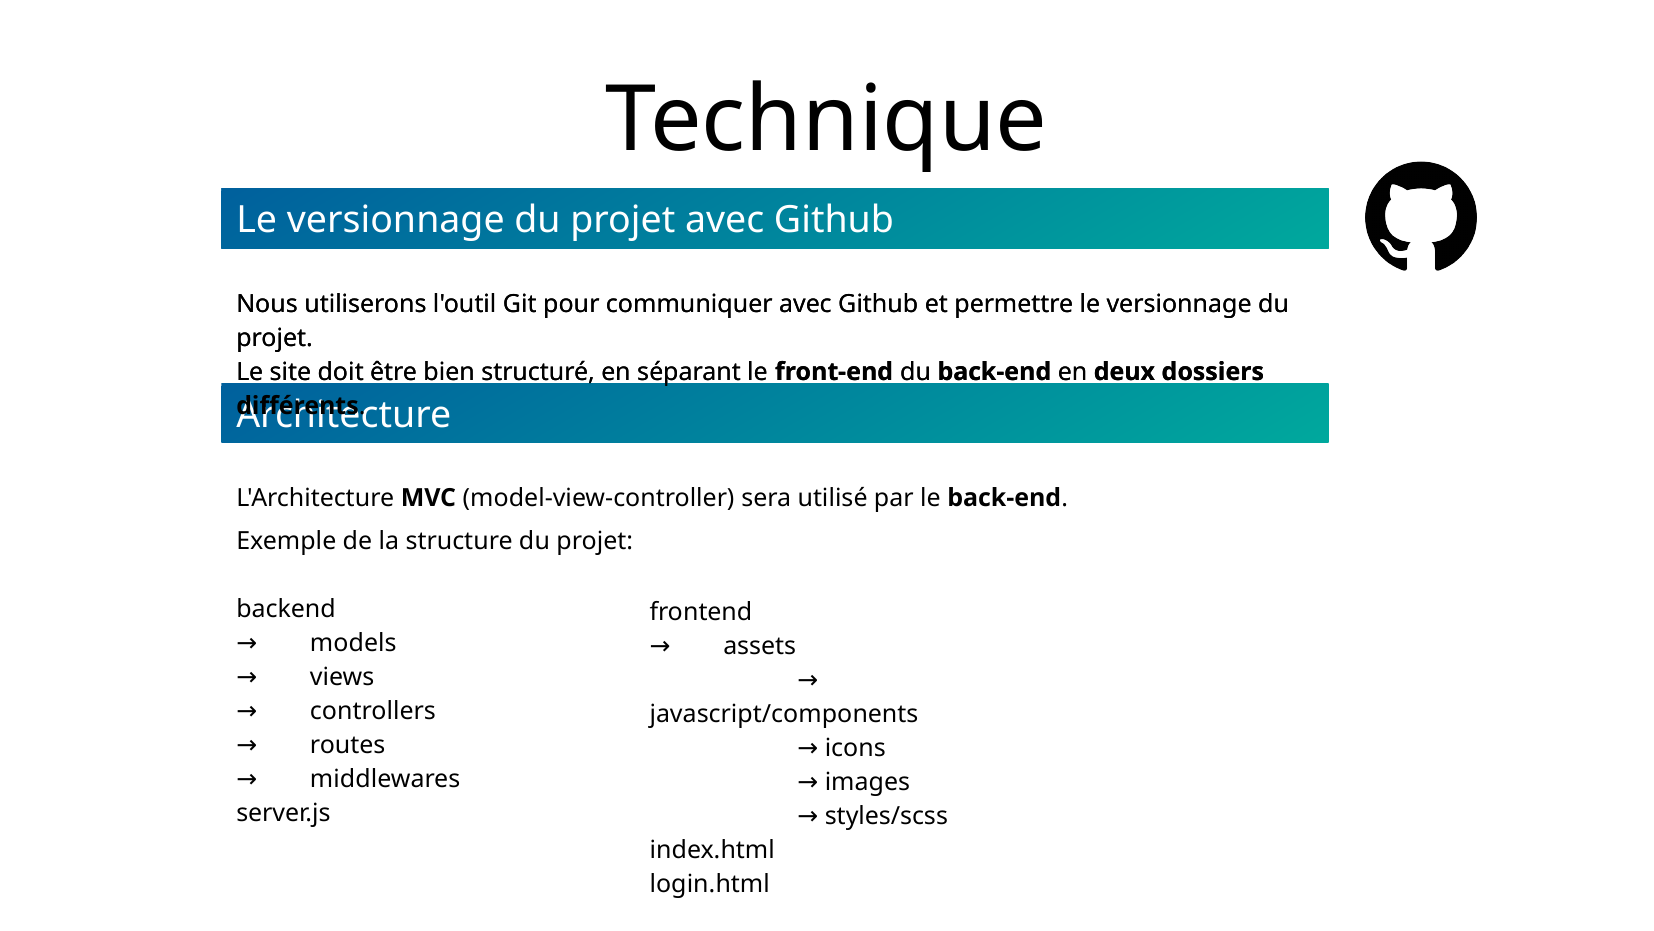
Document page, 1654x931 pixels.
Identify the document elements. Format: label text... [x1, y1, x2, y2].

text_box Exemple de la structure du projet: backend → models → views → controllers → routes → middlewares server.js [221, 515, 650, 837]
title Technique [82, 37, 1571, 193]
text_box Le versionnage du projet avec Github Nous utiliserons l'outil Git pour communiquer avec Github et permettre le versionnage du projet. Le site doit être bien structuré, en séparant le front-end du back-end en deux dossiers différents. [221, 184, 1329, 497]
text_box Architecture L'Architecture MVC (model-view-controller) sera utilisé par le back-end. [221, 497, 1329, 556]
picture [1365, 160, 1477, 272]
text_box frontend → assets → javascript/components → icons → images → styles/scss index.html login.html [634, 586, 1093, 931]
